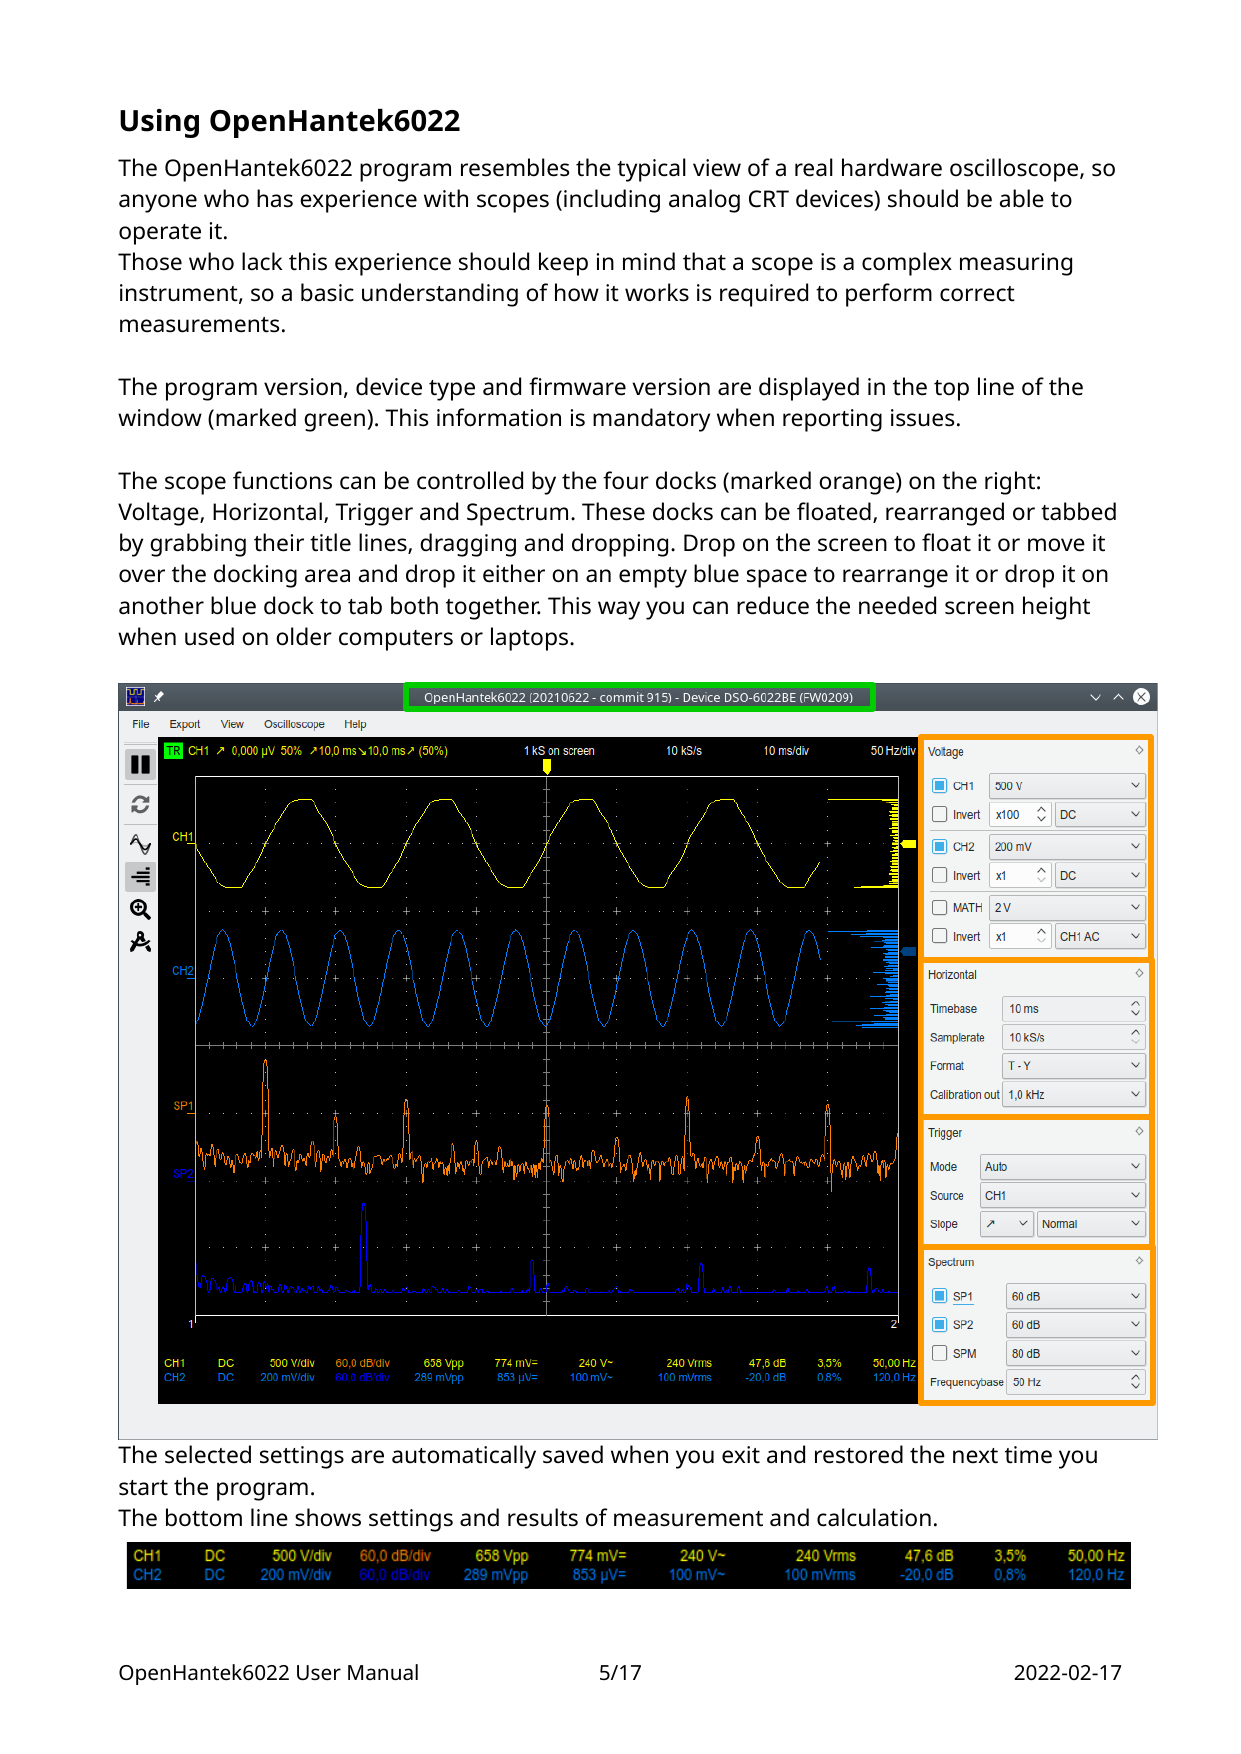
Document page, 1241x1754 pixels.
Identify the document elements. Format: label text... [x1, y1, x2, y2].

text The OpenHantek6022 program resembles the typical view of a real hardware oscilloscope, so anyone who has experience with scopes (including analog CRT devices) should be able to operate it. [118, 152, 1122, 246]
text The program version, device type and firmware version are displayed in the top line of the window (marked green). This information is mandatory when reporting issues. [118, 371, 1122, 433]
text The selected settings are automatically saved when you exit and restored the next time you start the program. [118, 1440, 1122, 1502]
picture [409, 688, 870, 706]
picture [118, 683, 1158, 1440]
text Those who lack this experience should keep in mind that a scope is a complex measuring instrument, so a basic understanding of how it works is required to perform correct measurements. [118, 246, 1122, 340]
subtitle Using OpenHantek6022 [118, 100, 1122, 140]
text The scope functions can be controlled by the four docks (marked orange) on the right: Voltage, Horizontal, Trigger and Spectrum. These docks can be floated, rearranged or tabbed by grabbing their title lines, dragging and dropping. Drop on the screen to float it or move it over the docking area and drop it either on an empty blue space to rearrange it or drop it on another blue dock to tab both together. This way you can reduce the needed screen height when used on older computers or laptops. [118, 465, 1122, 683]
text The bottom line shows settings and results of measurement and calculation. [118, 1502, 1122, 1533]
picture [126, 1542, 1131, 1589]
